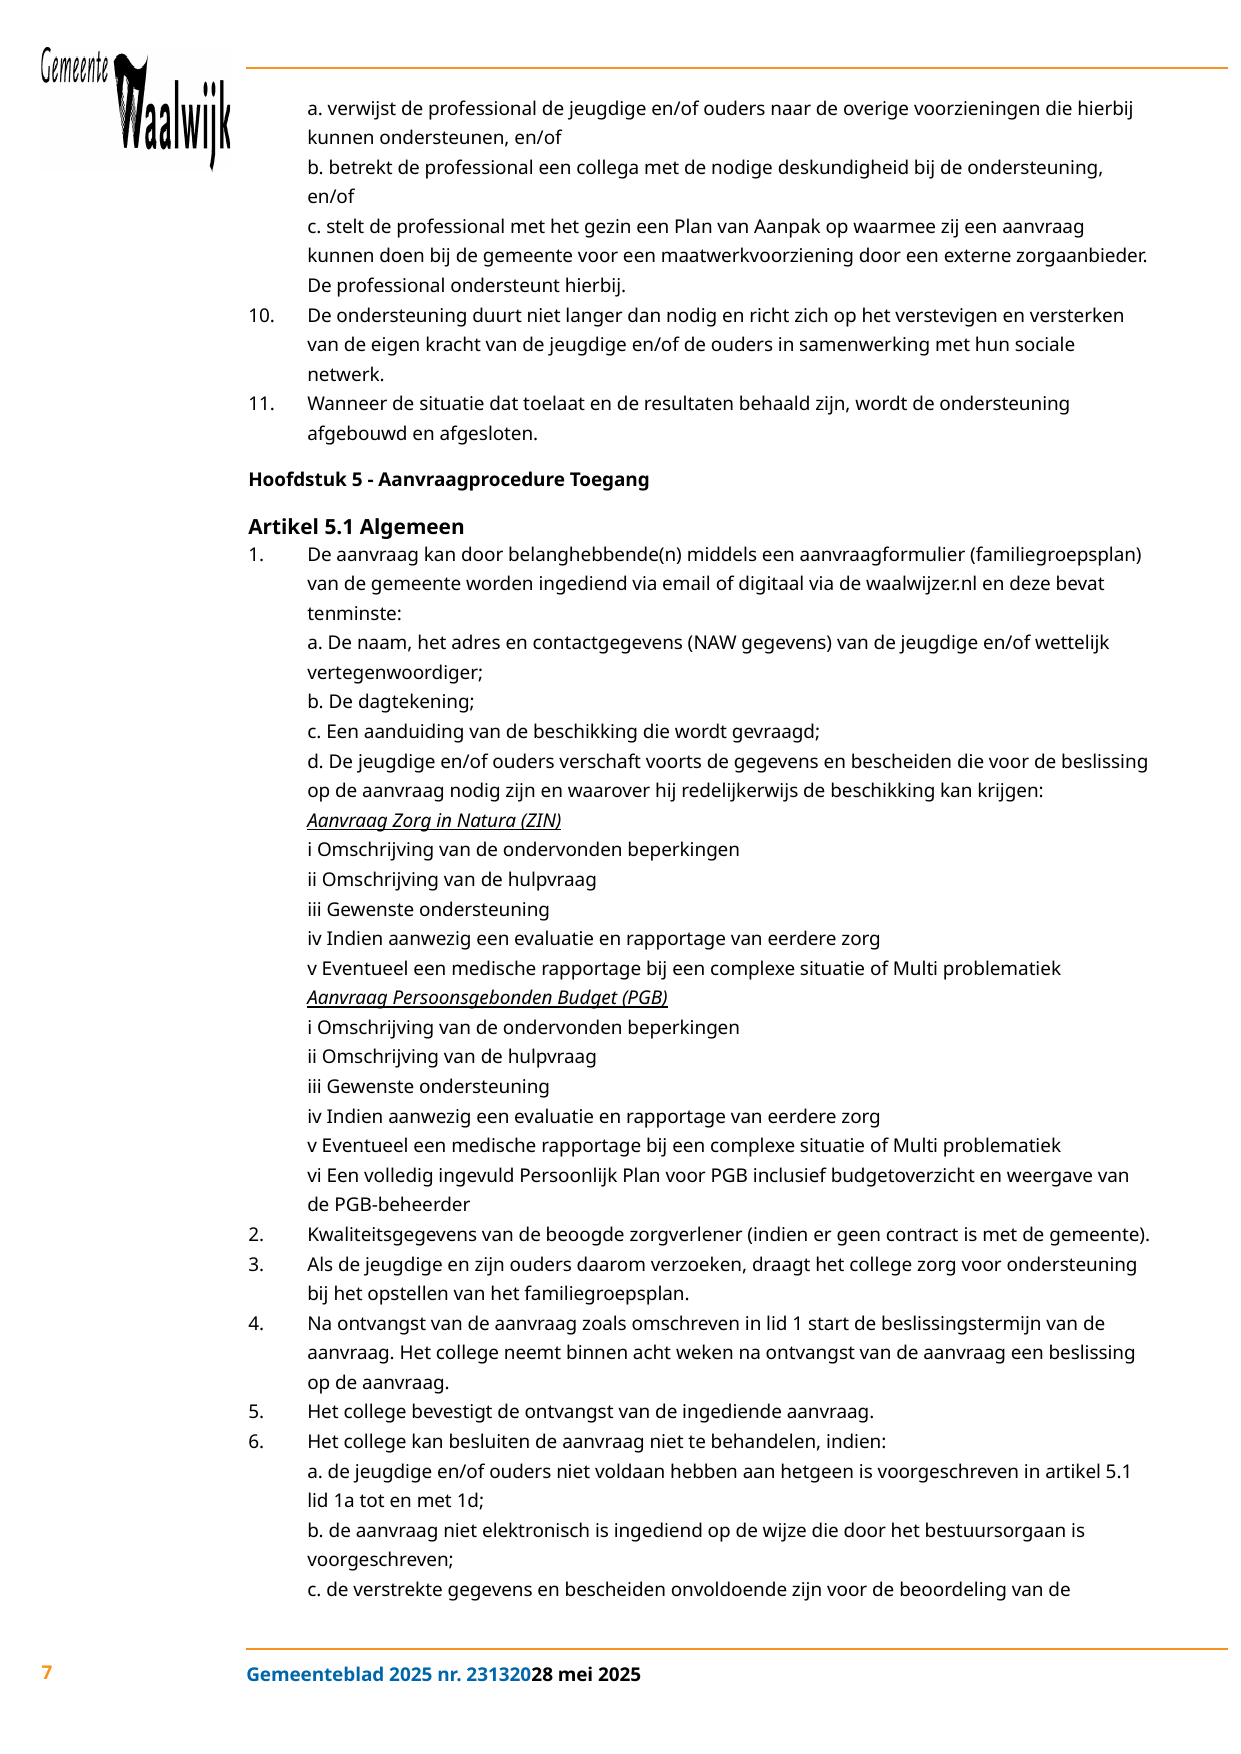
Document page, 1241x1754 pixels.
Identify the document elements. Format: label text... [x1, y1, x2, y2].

list Aanvraag Zorg in Natura (ZIN) [248, 807, 1152, 833]
list iii Gewenste ondersteuning [248, 1073, 1152, 1099]
list v Eventueel een medische rapportage bij een complexe situatie of Multi problematiek [248, 955, 1152, 981]
list vi Een volledig ingevuld Persoonlijk Plan voor PGB inclusief budgetoverzicht en weergave van de PGB-beheerder [248, 1162, 1152, 1217]
list De aanvraag kan door belanghebbende(n) middels een aanvraagformulier (familiegroepsplan) van de gemeente worden ingediend via email of digitaal via de waalwijzer.nl en deze bevat tenminste: [248, 541, 1152, 626]
list a. verwijst de professional de jeugdige en/of ouders naar de overige voorzieningen die hierbij kunnen ondersteunen, en/of [248, 95, 1152, 150]
list Wanneer de situatie dat toelaat en de resultaten behaald zijn, wordt de ondersteuning afgebouwd en afgesloten. [248, 391, 1152, 446]
list v Eventueel een medische rapportage bij een complexe situatie of Multi problematiek [248, 1132, 1152, 1158]
list i Omschrijving van de ondervonden beperkingen [248, 1014, 1152, 1040]
list b. De dagtekening; [248, 689, 1152, 714]
list a. de jeugdige en/of ouders niet voldaan hebben aan hetgeen is voorgeschreven in artikel 5.1 lid 1a tot en met 1d; [248, 1458, 1152, 1513]
list a. De naam, het adres en contactgegevens (NAW gegevens) van de jeugdige en/of wettelijk vertegenwoordiger; [248, 629, 1152, 685]
list c. Een aanduiding van de beschikking die wordt gevraagd; [248, 718, 1152, 744]
list iv Indien aanwezig een evaluatie en rapportage van eerdere zorg [248, 1103, 1152, 1129]
text Hoofdstuk 5 - Aanvraagprocedure Toegang [248, 466, 1152, 492]
list i Omschrijving van de ondervonden beperkingen [248, 837, 1152, 862]
list Na ontvangst van de aanvraag zoals omschreven in lid 1 start de beslissingstermijn van de aanvraag. Het college neemt binnen acht weken na ontvangst van de aanvraag een beslissing op de aanvraag. [248, 1310, 1152, 1395]
list Het college kan besluiten de aanvraag niet te behandelen, indien: [248, 1428, 1152, 1454]
list Het college bevestigt de ontvangst van de ingediende aanvraag. [248, 1399, 1152, 1424]
list b. de aanvraag niet elektronisch is ingediend op de wijze die door het bestuursorgaan is voorgeschreven; [248, 1517, 1152, 1572]
list Kwaliteitsgegevens van de beoogde zorgverlener (indien er geen contract is met de gemeente). [248, 1221, 1152, 1247]
picture [41, 47, 231, 172]
list ii Omschrijving van de hulpvraag [248, 1044, 1152, 1069]
text Artikel 5.1 Algemeen [248, 512, 1152, 541]
list Aanvraag Persoonsgebonden Budget (PGB) [248, 984, 1152, 1010]
list ii Omschrijving van de hulpvraag [248, 866, 1152, 892]
list Als de jeugdige en zijn ouders daarom verzoeken, draagt het college zorg voor ondersteuning bij het opstellen van het familiegroepsplan. [248, 1251, 1152, 1306]
list d. De jeugdige en/of ouders verschaft voorts de gegevens en bescheiden die voor de beslissing op de aanvraag nodig zijn en waarover hij redelijkerwijs de beschikking kan krijgen: [248, 748, 1152, 803]
list iii Gewenste ondersteuning [248, 896, 1152, 922]
list De ondersteuning duurt niet langer dan nodig en richt zich op het verstevigen en versterken van de eigen kracht van de jeugdige en/of de ouders in samenwerking met hun sociale netwerk. [248, 302, 1152, 387]
list b. betrekt de professional een collega met de nodige deskundigheid bij de ondersteuning, en/of [248, 154, 1152, 209]
list c. stelt de professional met het gezin een Plan van Aanpak op waarmee zij een aanvraag kunnen doen bij de gemeente voor een maatwerkvoorziening door een externe zorgaanbieder. De professional ondersteunt hierbij. [248, 213, 1152, 298]
list iv Indien aanwezig een evaluatie en rapportage van eerdere zorg [248, 925, 1152, 951]
list c. de verstrekte gegevens en bescheiden onvoldoende zijn voor de beoordeling van de [248, 1576, 1152, 1602]
